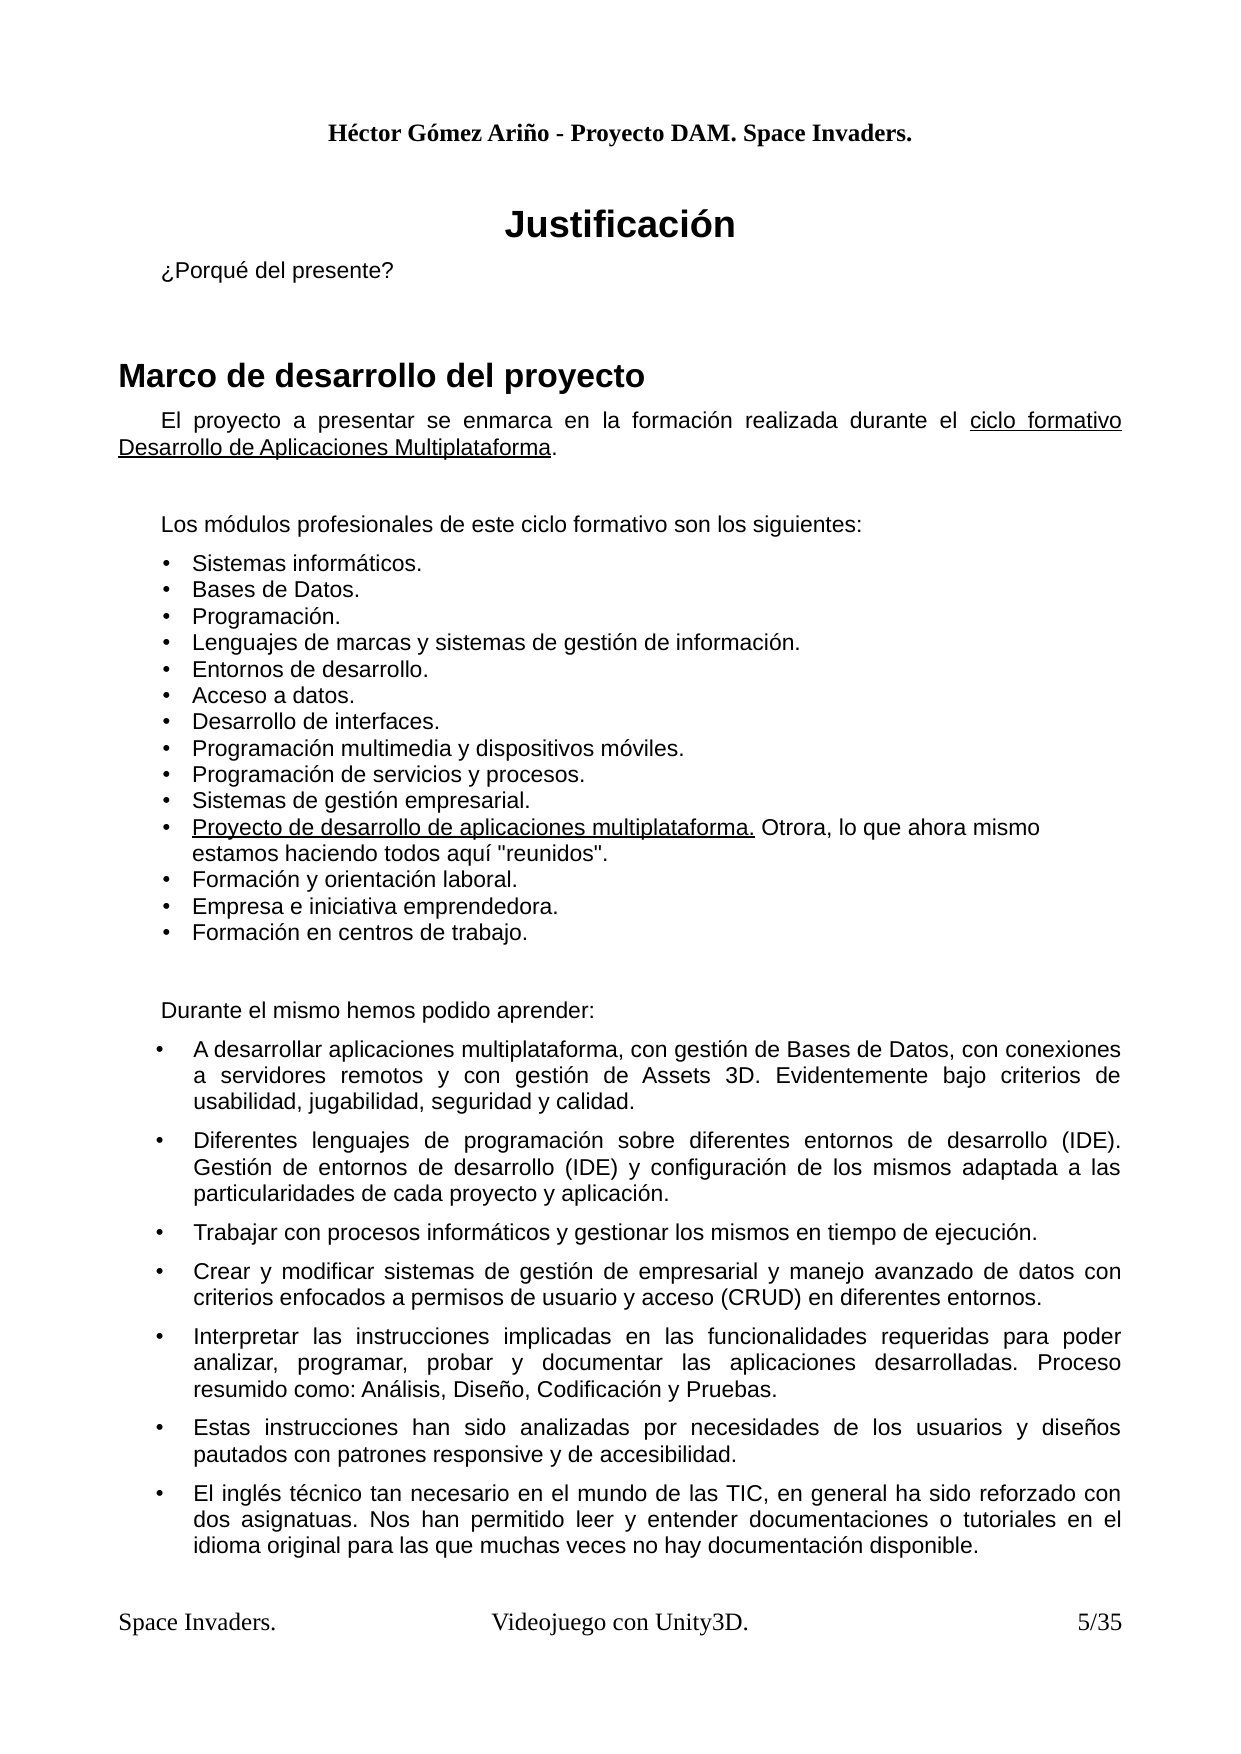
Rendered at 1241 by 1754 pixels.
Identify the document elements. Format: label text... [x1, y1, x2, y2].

text Durante el mismo hemos podido aprender: [118, 997, 1122, 1023]
list Crear y modificar sistemas de gestión de empresarial y manejo avanzado de datos con criterios enfocados a permisos de usuario y acceso (CRUD) en diferentes entornos. [156, 1258, 1122, 1310]
subtitle Marco de desarrollo del proyecto [118, 356, 1122, 395]
list Formación en centros de trabajo. [162, 919, 1122, 945]
list Sistemas de gestión empresarial. [162, 787, 1122, 814]
list Sistemas informáticos. [162, 550, 1122, 576]
list Programación de servicios y procesos. [162, 761, 1122, 787]
text ¿Porqué del presente? [118, 257, 1122, 284]
list Proyecto de desarrollo de aplicaciones multiplataforma. Otrora, lo que ahora mismo estamos haciendo todos aquí "reunidos". [162, 814, 1122, 866]
text El proyecto a presentar se enmarca en la formación realizada durante el ciclo formativo Desarrollo de Aplicaciones Multiplataforma. [118, 407, 1122, 460]
list Lenguajes de marcas y sistemas de gestión de información. [162, 629, 1122, 656]
list Programación multimedia y dispositivos móviles. [162, 734, 1122, 761]
list El inglés técnico tan necesario en el mundo de las TIC, en general ha sido reforzado con dos asignatuas. Nos han permitido leer y entender documentaciones o tutoriales en el idioma original para las que muchas veces no hay documentación disponible. [156, 1479, 1122, 1559]
list Desarrollo de interfaces. [162, 708, 1122, 734]
list Entornos de desarrollo. [162, 656, 1122, 682]
list Bases de Datos. [162, 576, 1122, 603]
list Formación y orientación laboral. [162, 866, 1122, 893]
list Interpretar las instrucciones implicadas en las funcionalidades requeridas para poder analizar, programar, probar y documentar las aplicaciones desarrolladas. Proceso resumido como: Análisis, Diseño, Codificación y Pruebas. [156, 1323, 1122, 1402]
list Diferentes lenguajes de programación sobre diferentes entornos de desarrollo (IDE). Gestión de entornos de desarrollo (IDE) y configuración de los mismos adaptada a las particularidades de cada proyecto y aplicación. [156, 1127, 1122, 1206]
list A desarrollar aplicaciones multiplataforma, con gestión de Bases de Datos, con conexiones a servidores remotos y con gestión de Assets 3D. Evidentemente bajo criterios de usabilidad, jugabilidad, seguridad y calidad. [156, 1036, 1122, 1115]
list Trabajar con procesos informáticos y gestionar los mismos en tiempo de ejecución. [156, 1219, 1122, 1245]
subtitle Justificación [118, 201, 1122, 245]
list Estas instrucciones han sido analizadas por necesidades de los usuarios y diseños pautados con patrones responsive y de accesibilidad. [156, 1414, 1122, 1467]
list Acceso a datos. [162, 682, 1122, 708]
list Programación. [162, 603, 1122, 629]
text Los módulos profesionales de este ciclo formativo son los siguientes: [118, 511, 1122, 538]
list Empresa e iniciativa emprendedora. [162, 893, 1122, 919]
